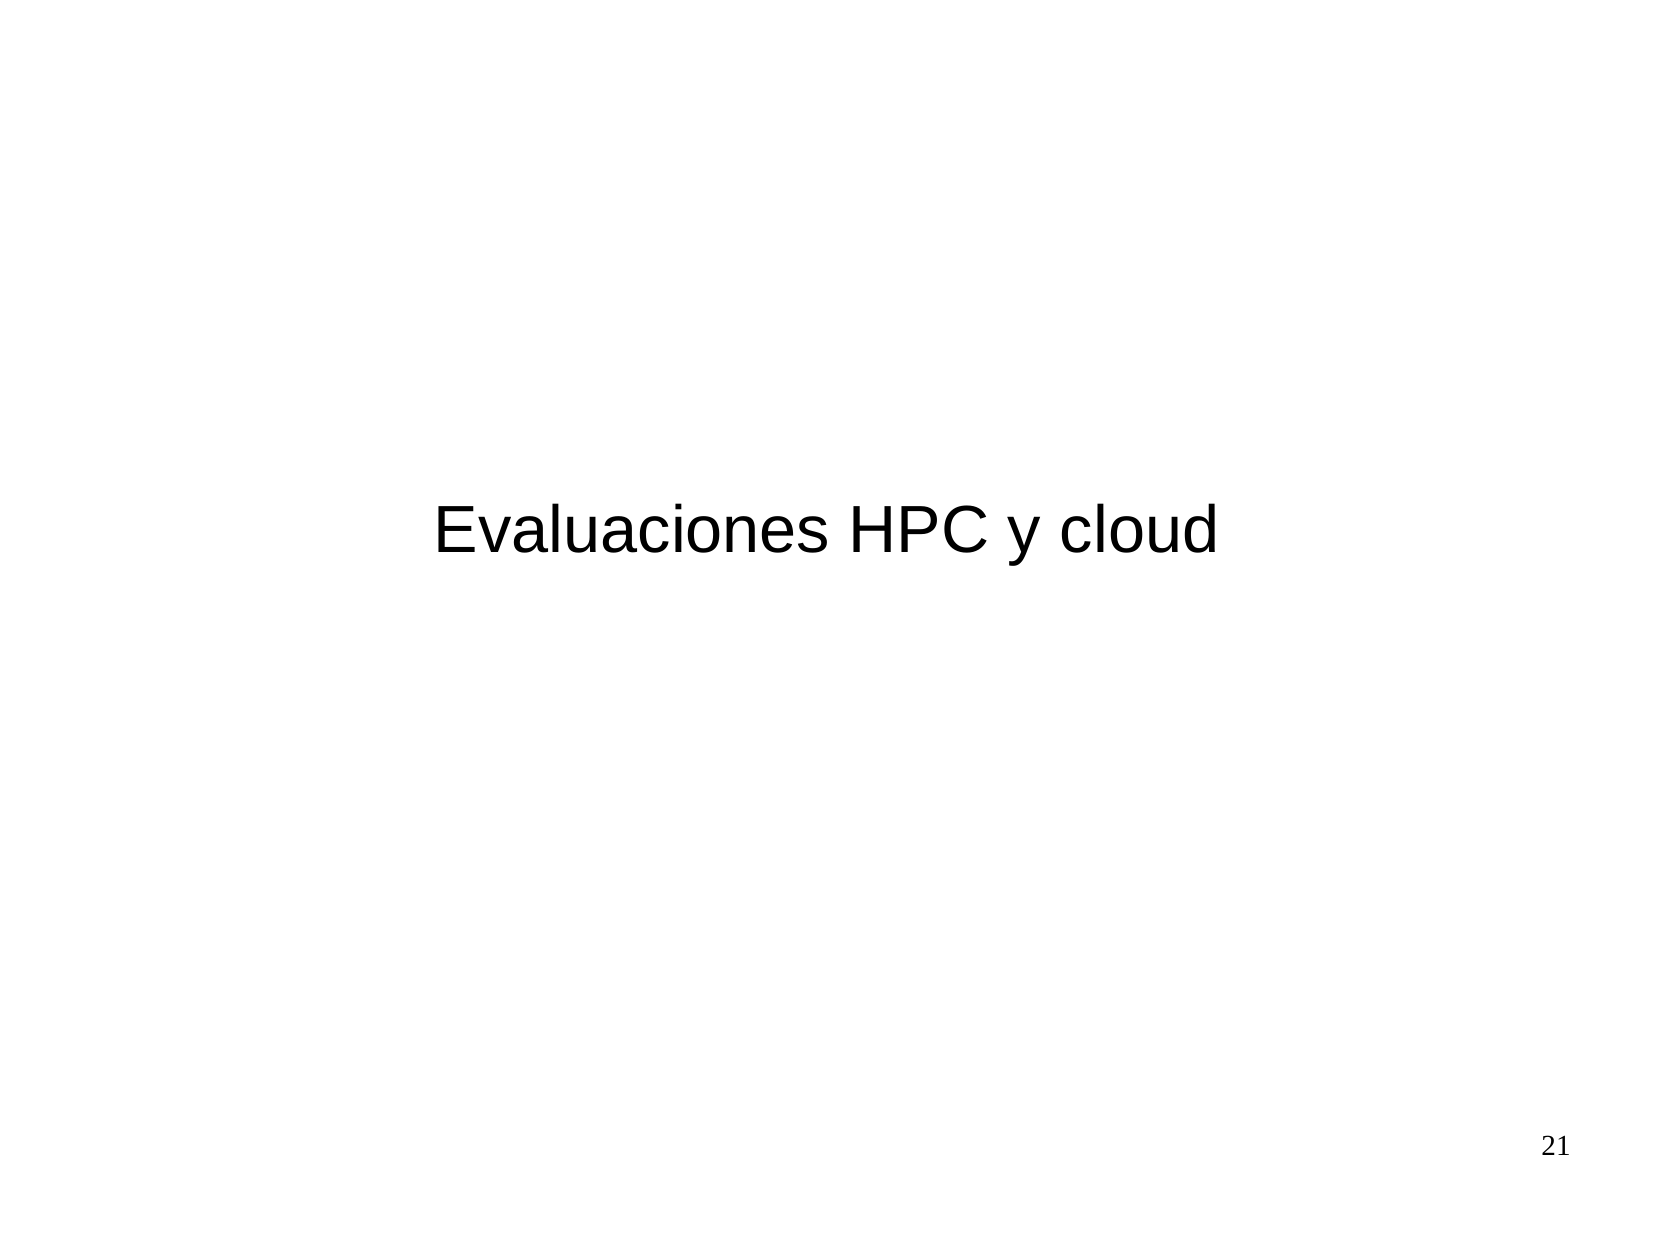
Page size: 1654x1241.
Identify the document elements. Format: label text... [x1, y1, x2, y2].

subtitle Evaluaciones HPC y cloud [82, 49, 1571, 1010]
